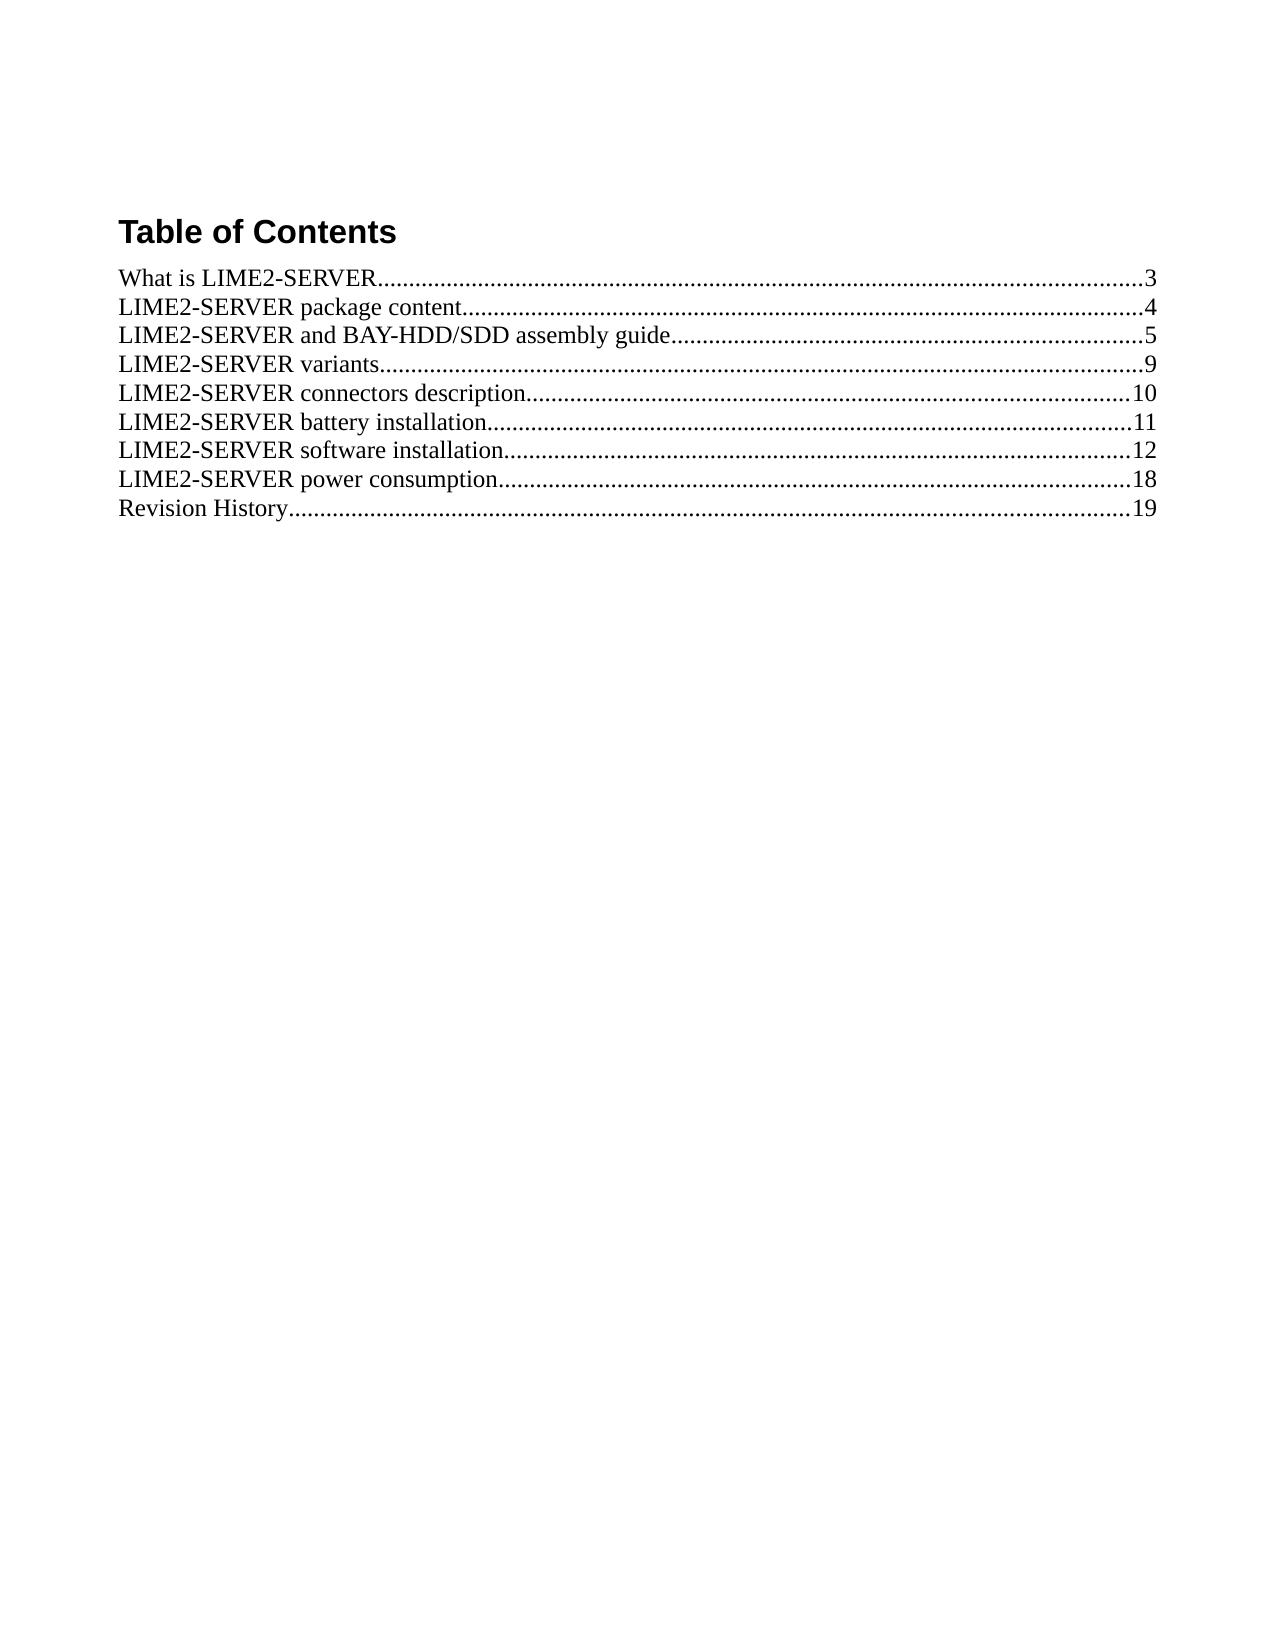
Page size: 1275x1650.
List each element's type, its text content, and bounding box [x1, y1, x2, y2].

text What is LIME2-SERVER 3 [118, 263, 1157, 292]
text LIME2-SERVER connectors description 10 [118, 378, 1157, 407]
text LIME2-SERVER battery installation 11 [118, 407, 1157, 435]
text LIME2-SERVER power consumption 18 [118, 464, 1157, 493]
subtitle Table of Contents [118, 212, 1157, 250]
text LIME2-SERVER package content 4 [118, 292, 1157, 320]
text LIME2-SERVER and BAY-HDD/SDD assembly guide 5 [118, 320, 1157, 349]
text LIME2-SERVER software installation 12 [118, 435, 1157, 464]
text Revision History 19 [118, 493, 1157, 522]
text LIME2-SERVER variants 9 [118, 349, 1157, 378]
